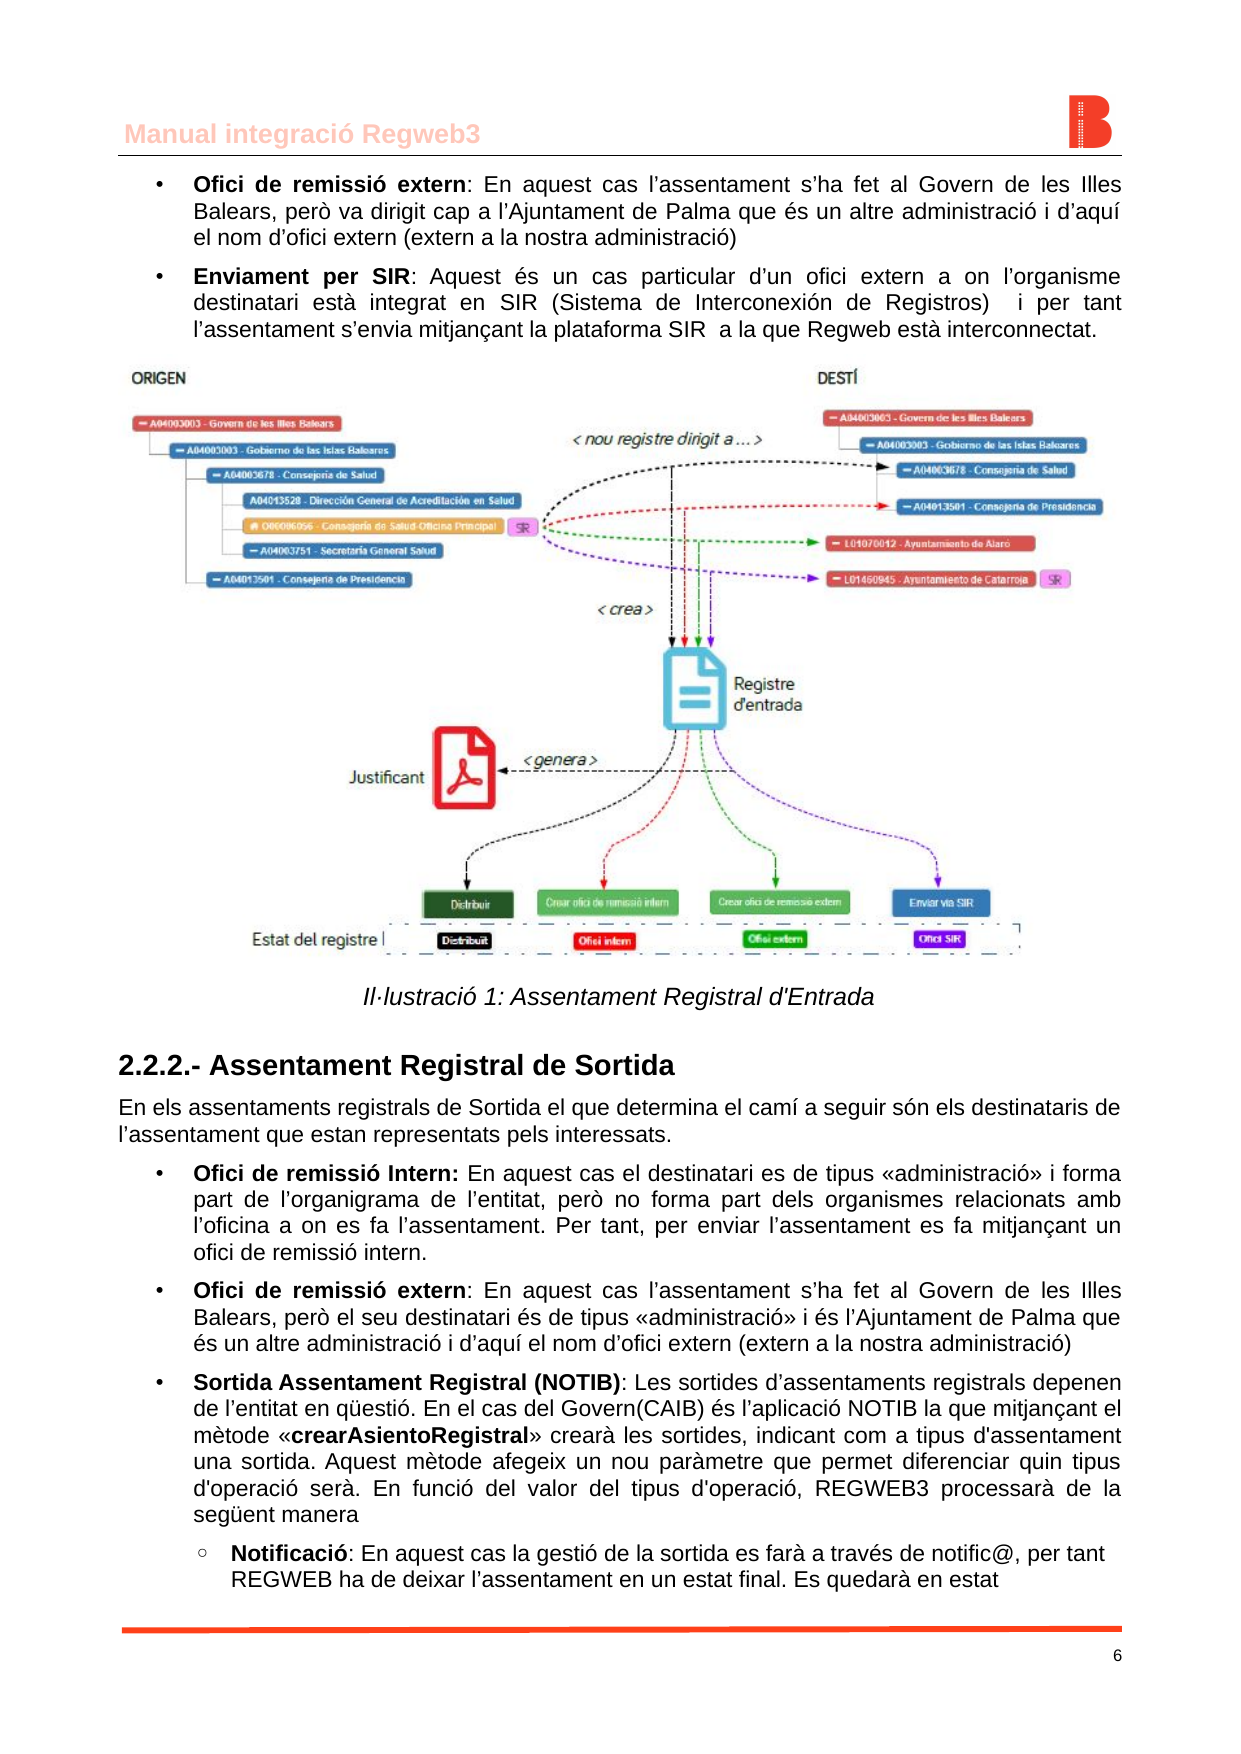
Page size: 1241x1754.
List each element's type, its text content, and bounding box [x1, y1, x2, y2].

list Ofici de remissió Intern: En aquest cas el destinatari es de tipus «administració» i forma part de l’organigrama de l’entitat, però no forma part dels organismes relacionats amb l’oficina a on es fa l’assentament. Per tant, per enviar l’assentament es fa mitjançant un ofici de remissió intern. [156, 1159, 1122, 1265]
text Il·lustració 1: Assentament Registral d'Entrada [118, 982, 1122, 1011]
list Ofici de remissió extern: En aquest cas l’assentament s’ha fet al Govern de les Illes Balears, però el seu destinatari és de tipus «administració» i és l’Ajuntament de Palma que és un altre administració i d’aquí el nom d’ofici extern (extern a la nostra administració) [156, 1277, 1122, 1357]
list Ofici de remissió extern: En aquest cas l’assentament s’ha fet al Govern de les Illes Balears, però va dirigit cap a l’Ajuntament de Palma que és un altre administració i d’aquí el nom d’ofici extern (extern a la nostra administració) [156, 171, 1122, 250]
subtitle Assentament Registral de Sortida [118, 1048, 1122, 1082]
text En els assentaments registrals de Sortida el que determina el camí a seguir són els destinataris de l’assentament que estan representats pels interessats. [118, 1094, 1122, 1147]
list Sortida Assentament Registral (NOTIB): Les sortides d’assentaments registrals depenen de l’entitat en qüestió. En el cas del Govern(CAIB) és l’aplicació NOTIB la que mitjançant el mètode «crearAsientoRegistral» crearà les sortides, indicant com a tipus d'assentament una sortida. Aquest mètode afegeix un nou paràmetre que permet diferenciar quin tipus d'operació serà. En funció del valor del tipus d'operació, REGWEB3 processarà de la següent manera [156, 1369, 1122, 1527]
list Enviament per SIR: Aquest és un cas particular d’un ofici extern a on l’organisme destinatari està integrat en SIR (Sistema de Interconexión de Registros) i per tant l’assentament s’envia mitjançant la plataforma SIR a la que Regweb està interconnectat. [156, 263, 1122, 342]
list Notificació: En aquest cas la gestió de la sortida es farà a través de notific@, per tant REGWEB ha de deixar l’assentament en un estat final. Es quedarà en estat [193, 1540, 1122, 1592]
picture [1063, 94, 1117, 150]
picture [118, 354, 1123, 982]
